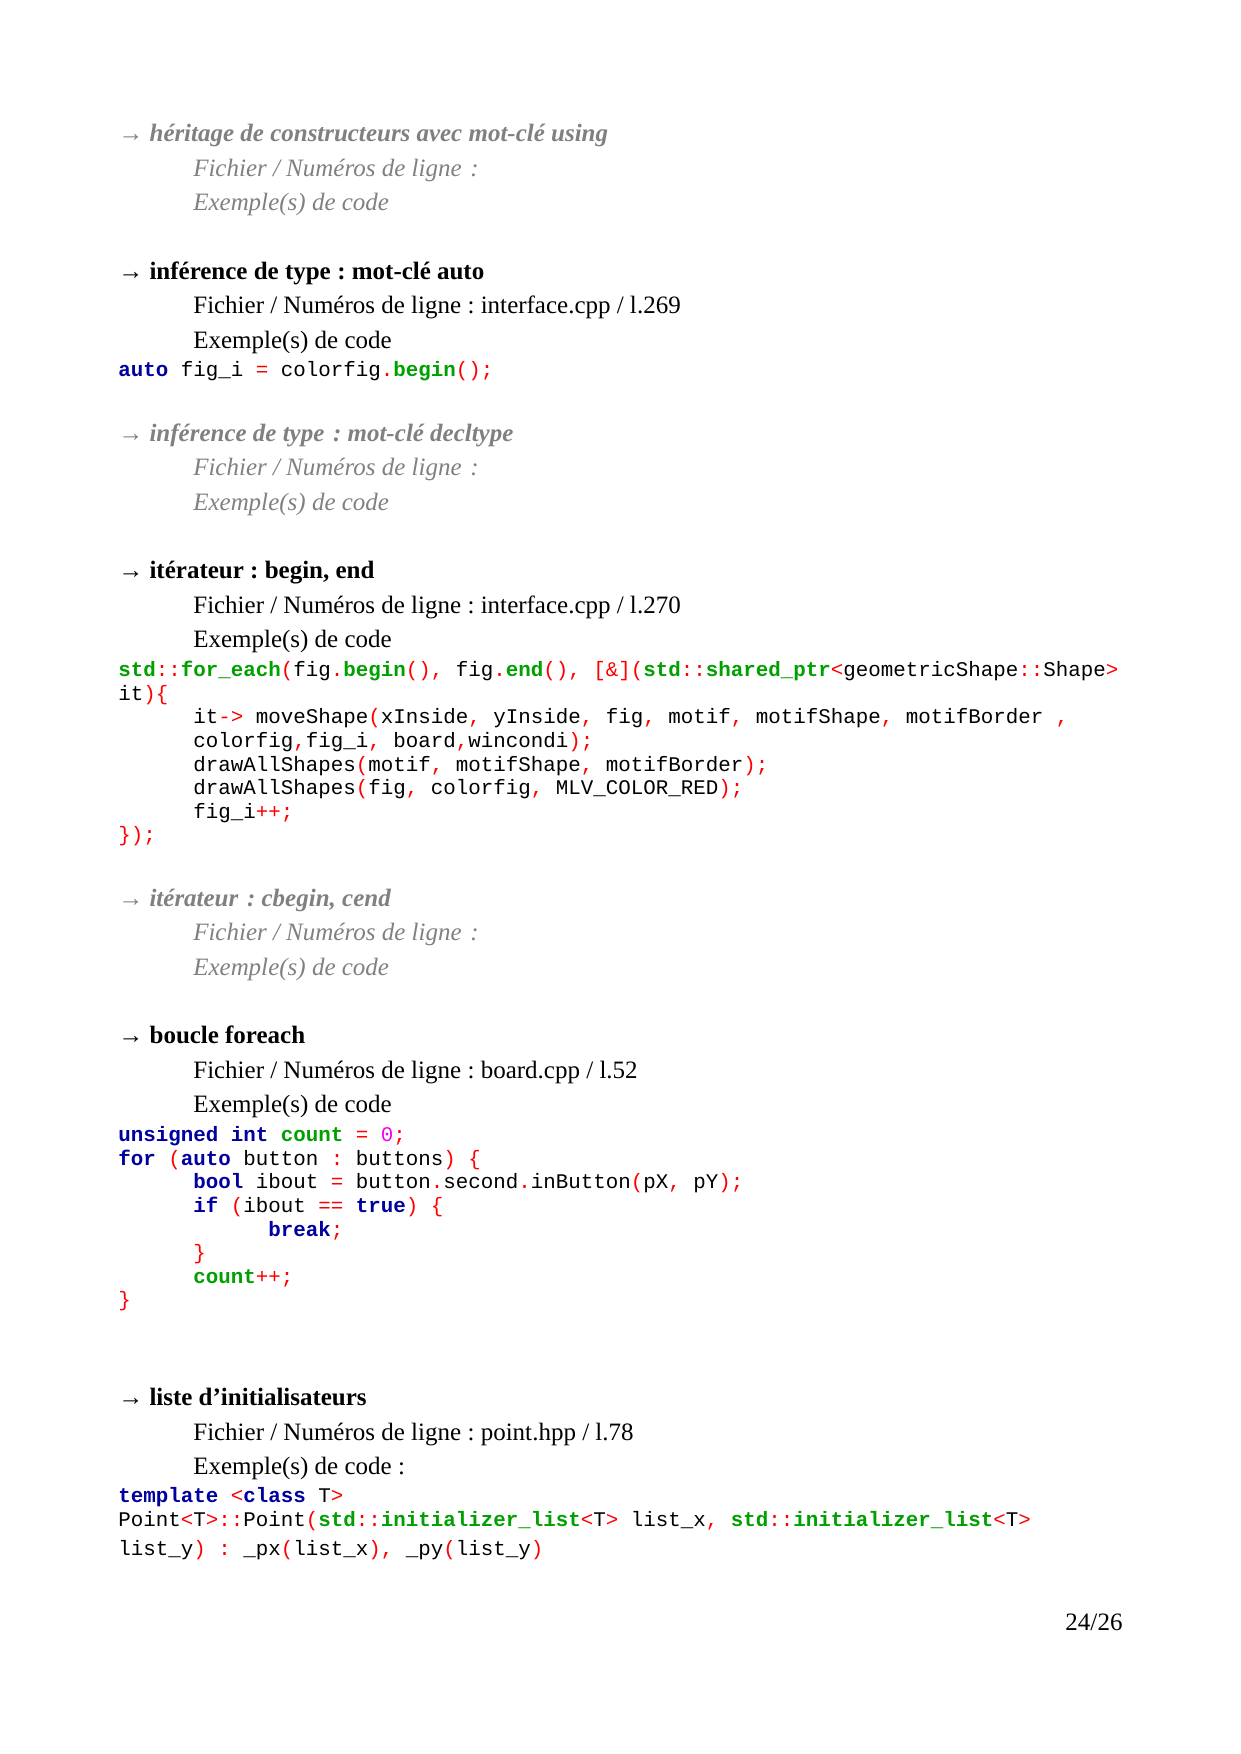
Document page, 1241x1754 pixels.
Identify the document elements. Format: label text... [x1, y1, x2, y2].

text → itérateur : begin, end [118, 556, 1122, 584]
text }); [118, 824, 1122, 848]
text → inférence de type : mot-clé auto [118, 256, 1122, 285]
text → itérateur : cbegin, cend [118, 883, 1122, 911]
text Exemple(s) de code [118, 624, 1122, 653]
text Fichier / Numéros de ligne : [118, 153, 1122, 181]
text Point<T>::Point(std::initializer_list<T> list_x, std::initializer_list<T> list_y) : _px(list_x), _py(list_y) [118, 1509, 1122, 1561]
text for (auto button : buttons) { [118, 1148, 1122, 1171]
text drawAllShapes(motif, motifShape, motifBorder); [118, 753, 1122, 777]
text Fichier / Numéros de ligne : board.cpp / l.52 [118, 1055, 1122, 1084]
text break; [118, 1218, 1122, 1242]
text Fichier / Numéros de ligne : interface.cpp / l.269 [118, 291, 1122, 319]
text Fichier / Numéros de ligne : point.hpp / l.78 [118, 1417, 1122, 1445]
text Exemple(s) de code [118, 1089, 1122, 1118]
text } [118, 1242, 1122, 1266]
text Exemple(s) de code [118, 187, 1122, 216]
text → inférence de type : mot-clé decltype [118, 418, 1122, 446]
text → liste d’initialisateurs [118, 1382, 1122, 1411]
text Exemple(s) de code [118, 952, 1122, 980]
text → héritage de constructeurs avec mot-clé using [118, 118, 1122, 147]
text std::for_each(fig.begin(), fig.end(), [&](std::shared_ptr<geometricShape::Shape> it){ [118, 659, 1122, 706]
text template <class T> [118, 1486, 1122, 1509]
text auto fig_i = colorfig.begin(); [118, 359, 1122, 383]
text Fichier / Numéros de ligne : [118, 452, 1122, 481]
text Exemple(s) de code : [118, 1451, 1122, 1480]
text } [118, 1289, 1122, 1313]
text it-> moveShape(xInside, yInside, fig, motif, motifShape, motifBorder , colorfig,fig_i, board,wincondi); [118, 706, 1122, 753]
text Fichier / Numéros de ligne : interface.cpp / l.270 [118, 590, 1122, 619]
text Fichier / Numéros de ligne : [118, 917, 1122, 946]
text count++; [118, 1266, 1122, 1289]
text → boucle foreach [118, 1021, 1122, 1049]
text drawAllShapes(fig, colorfig, MLV_COLOR_RED); [118, 777, 1122, 801]
text unsigned int count = 0; [118, 1124, 1122, 1148]
text Exemple(s) de code [118, 325, 1122, 354]
text Exemple(s) de code [118, 487, 1122, 515]
text if (ibout == true) { [118, 1195, 1122, 1218]
text fig_i++; [118, 801, 1122, 824]
text bool ibout = button.second.inButton(pX, pY); [118, 1171, 1122, 1195]
